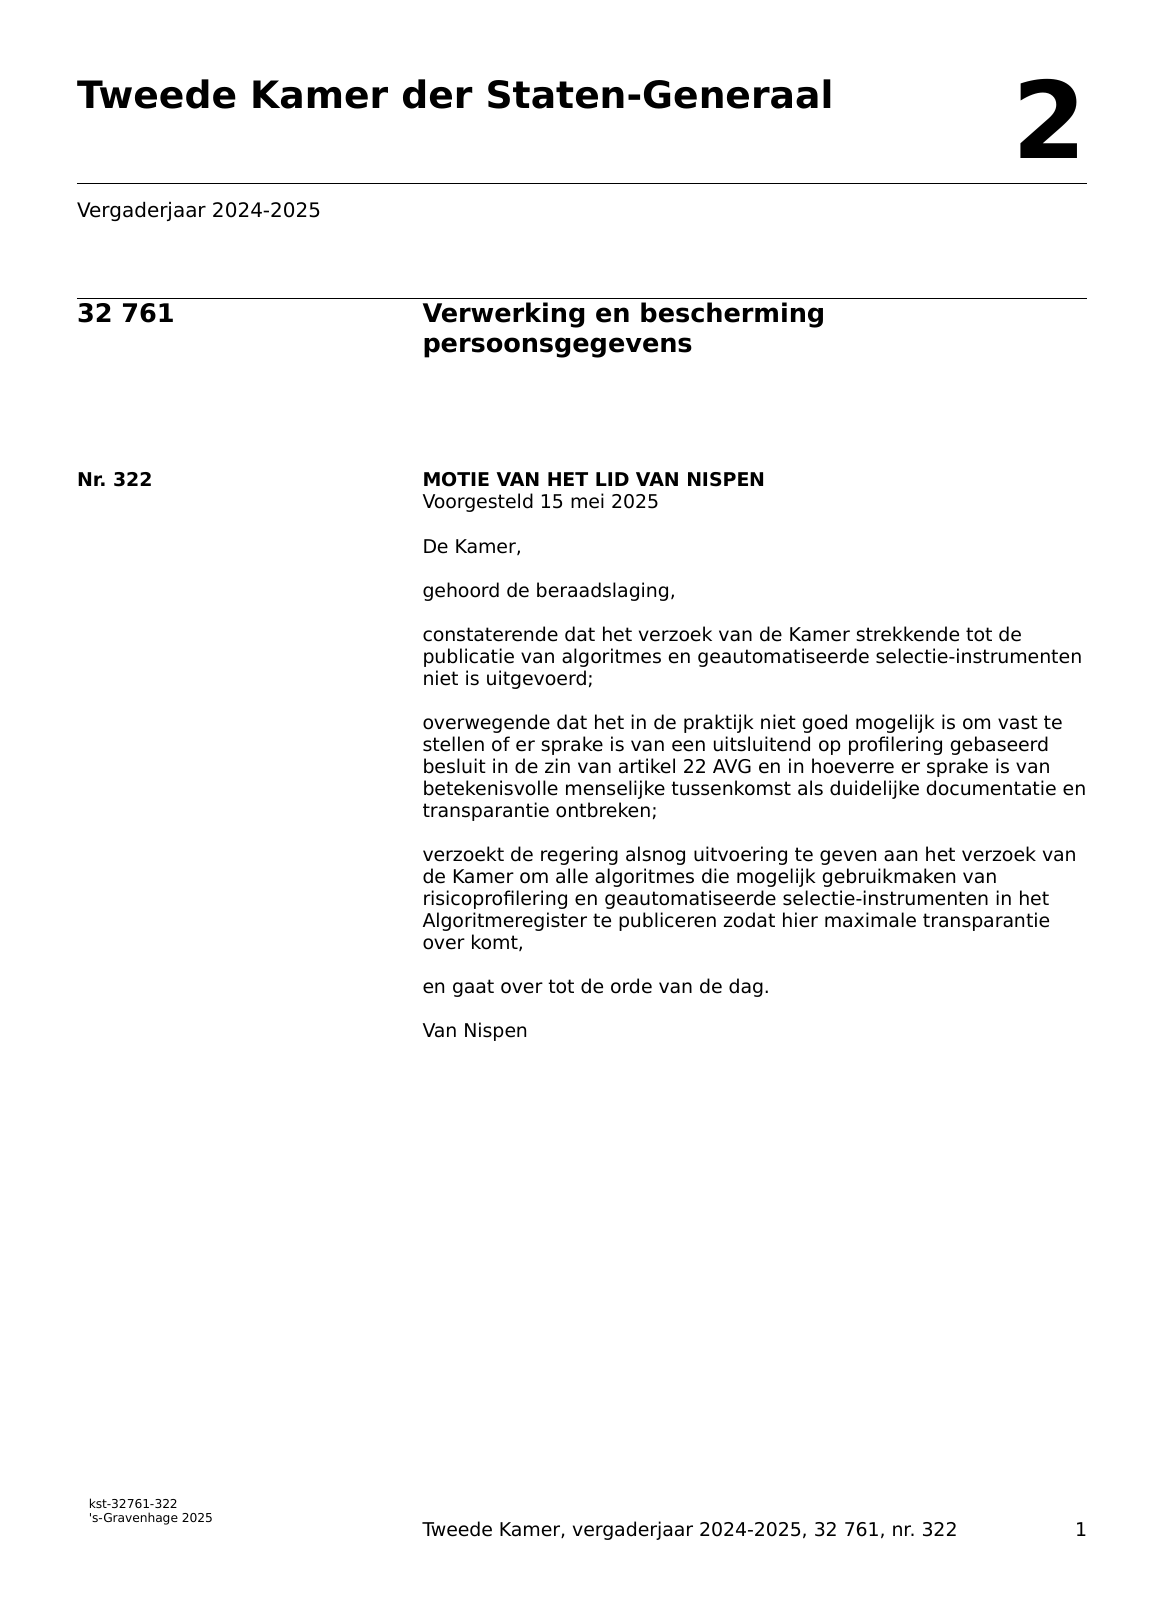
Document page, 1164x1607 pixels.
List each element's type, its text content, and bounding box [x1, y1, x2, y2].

text verzoekt de regering alsnog uitvoering te geven aan het verzoek van de Kamer om alle algoritmes die mogelijk gebruikmaken van risicoprofilering en geautomatiseerde selectie-instrumenten in het Algoritmeregister te publiceren zodat hier maximale transparantie over komt, [422, 844, 1087, 954]
text kst-32761-322 [88, 1497, 323, 1511]
text overwegende dat het in de praktijk niet goed mogelijk is om vast te stellen of er sprake is van een uitsluitend op profilering gebaseerd besluit in de zin van artikel 22 AVG en in hoeverre er sprake is van betekenisvolle menselijke tussenkomst als duidelijke documentatie en transparantie ontbreken; [422, 712, 1087, 822]
text Voorgesteld 15 mei 2025 [422, 491, 1087, 513]
text en gaat over tot de orde van de dag. [422, 976, 1087, 998]
table_cell Vergaderjaar 2024-2025 [77, 184, 1087, 298]
text De Kamer, [422, 536, 1087, 557]
table_header Tweede Kamer der Staten-Generaal [77, 59, 886, 183]
text Van Nispen [422, 1020, 1087, 1042]
text gehoord de beraadslaging, [422, 580, 1087, 602]
text 's-Gravenhage 2025 [88, 1511, 323, 1525]
subtitle Nr. 322 MOTIE VAN HET LID VAN NISPEN [77, 469, 1087, 491]
text constaterende dat het verzoek van de Kamer strekkende tot de publicatie van algoritmes en geautomatiseerde selectie-instrumenten niet is uitgevoerd; [422, 624, 1087, 690]
subtitle 32 761 Verwerking en bescherming persoonsgegevens [77, 299, 1087, 358]
table_header 2 [886, 59, 1087, 183]
